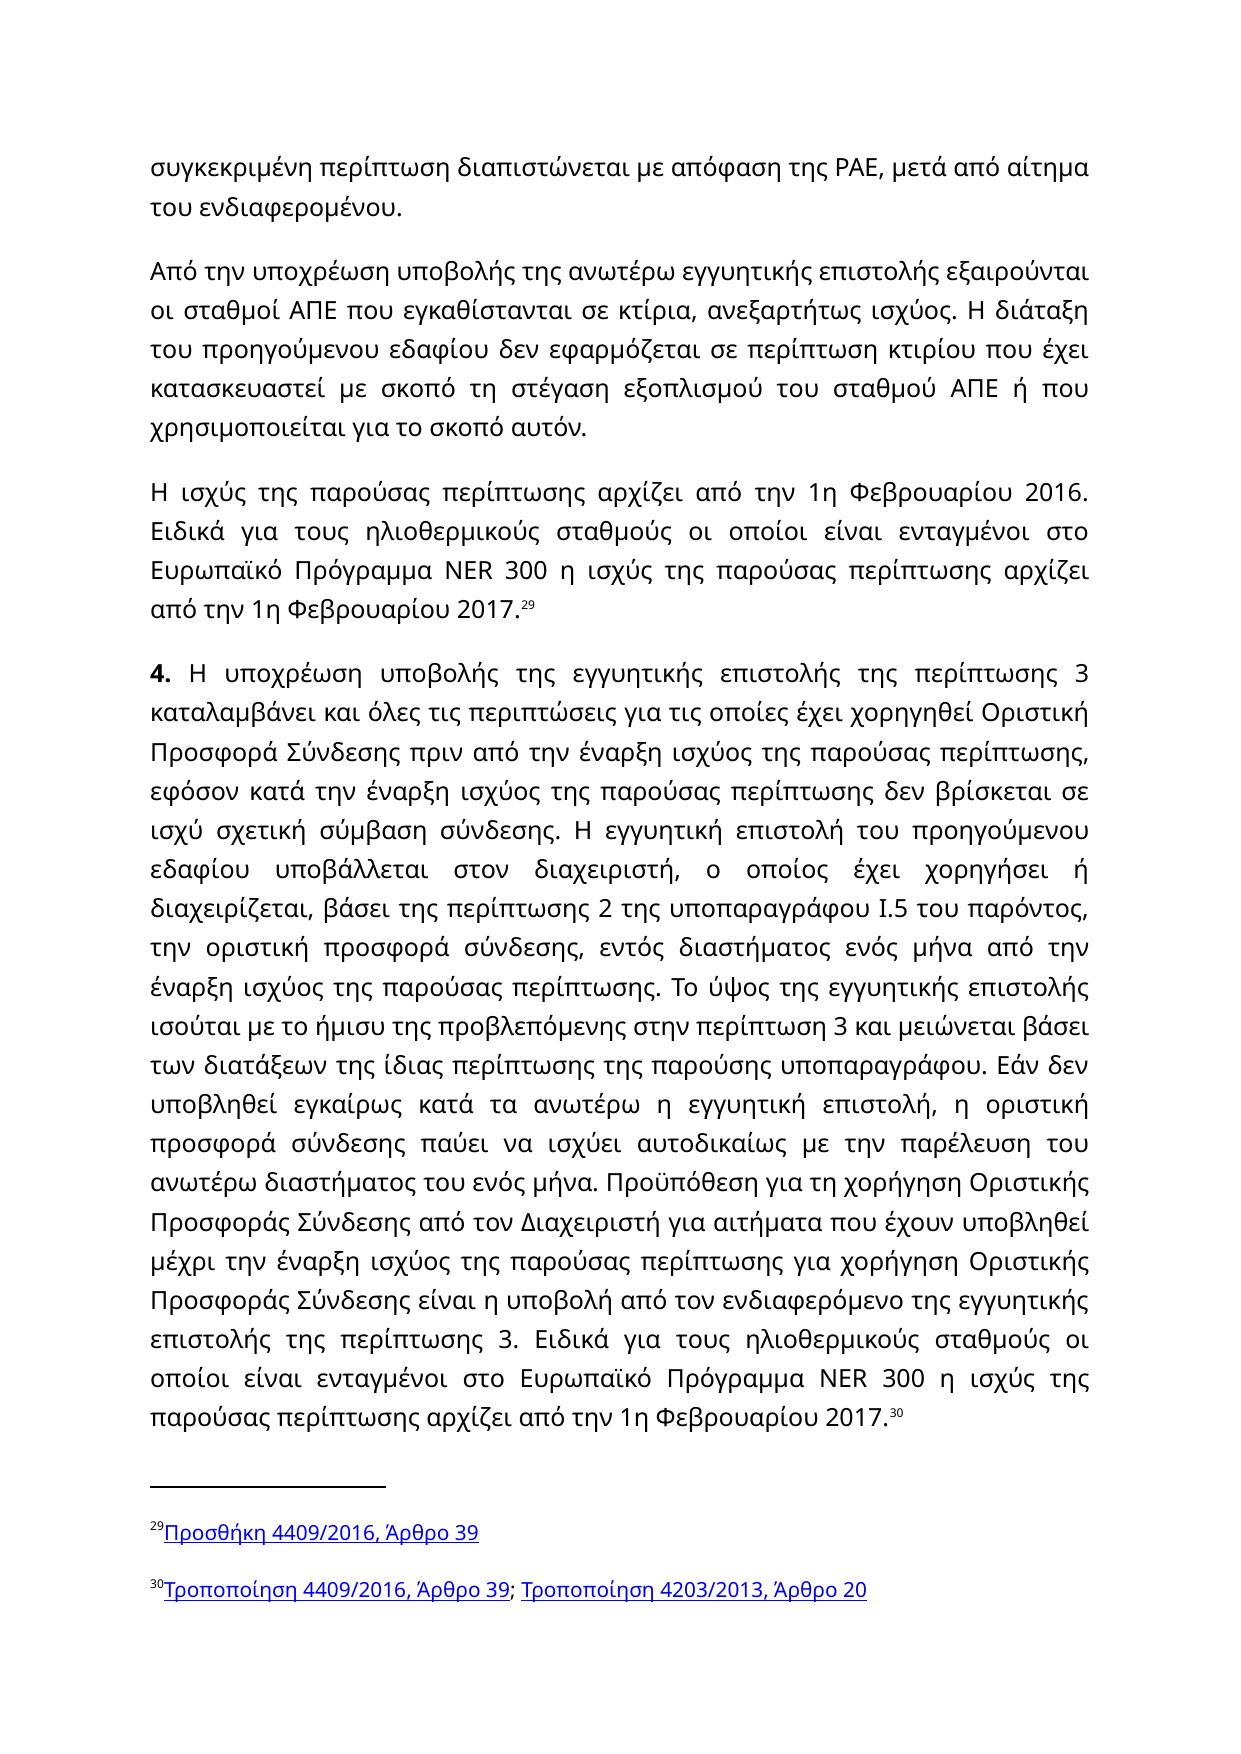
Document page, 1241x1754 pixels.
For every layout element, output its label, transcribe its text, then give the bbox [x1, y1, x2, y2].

text Προσθήκη 4409/2016, Άρθρο 39 [150, 1518, 1090, 1546]
text Από την υποχρέωση υποβολής της ανωτέρω εγγυητικής επιστολής εξαιρούνται οι σταθμοί ΑΠΕ που εγκαθίστανται σε κτίρια, ανεξαρτήτως ισχύος. Η διάταξη του προηγούμενου εδαφίου δεν εφαρμόζεται σε περίπτωση κτιρίου που έχει κατασκευαστεί με σκοπό τη στέγαση εξοπλισμού του σταθμού ΑΠΕ ή που χρησιμοποιείται για το σκοπό αυτόν. [150, 253, 1090, 444]
text 4. Η υποχρέωση υποβολής της εγγυητικής επιστολής της περίπτωσης 3 καταλαμβάνει και όλες τις περιπτώσεις για τις οποίες έχει χορηγηθεί Οριστική Προσφορά Σύνδεσης πριν από την έναρξη ισχύος της παρούσας περίπτωσης, εφόσον κατά την έναρξη ισχύος της παρούσας περίπτωσης δεν βρίσκεται σε ισχύ σχετική σύμβαση σύνδεσης. Η εγγυητική επιστολή του προηγούμενου εδαφίου υποβάλλεται στον διαχειριστή, ο οποίος έχει χορηγήσει ή διαχειρίζεται, βάσει της περίπτωσης 2 της υποπαραγράφου Ι.5 του παρόντος, την οριστική προσφορά σύνδεσης, εντός διαστήματος ενός μήνα από την έναρξη ισχύος της παρούσας περίπτωσης. Το ύψος της εγγυητικής επιστολής ισούται με το ήμισυ της προβλεπόμενης στην περίπτωση 3 και μειώνεται βάσει των διατάξεων της ίδιας περίπτωσης της παρούσης υποπαραγράφου. Εάν δεν υποβληθεί εγκαίρως κατά τα ανωτέρω η εγγυητική επιστολή, η οριστική προσφορά σύνδεσης παύει να ισχύει αυτοδικαίως με την παρέλευση του ανωτέρω διαστήματος του ενός μήνα. Προϋπόθεση για τη χορήγηση Οριστικής Προσφοράς Σύνδεσης από τον Διαχειριστή για αιτήματα που έχουν υποβληθεί μέχρι την έναρξη ισχύος της παρούσας περίπτωσης για χορήγηση Οριστικής Προσφοράς Σύνδεσης είναι η υποβολή από τον ενδιαφερόμενο της εγγυητικής επιστολής της περίπτωσης 3. Ειδικά για τους ηλιοθερμικούς σταθμούς οι οποίοι είναι ενταγμένοι στο Ευρωπαϊκό Πρόγραμμα NER 300 η ισχύς της παρούσας περίπτωσης αρχίζει από την 1η Φεβρουαρίου 2017. [150, 656, 1090, 1434]
text συγκεκριμένη περίπτωση διαπιστώνεται με απόφαση της ΡΑΕ, μετά από αίτημα του ενδιαφερομένου. [150, 150, 1090, 223]
text Τροποποίηση 4409/2016, Άρθρο 39; Τροποποίηση 4203/2013, Άρθρο 20 [150, 1576, 1090, 1604]
text Η ισχύς της παρούσας περίπτωσης αρχίζει από την 1η Φεβρουαρίου 2016. Ειδικά για τους ηλιοθερμικούς σταθμούς οι οποίοι είναι ενταγμένοι στο Ευρωπαϊκό Πρόγραμμα NER 300 η ισχύς της παρούσας περίπτωσης αρχίζει από την 1η Φεβρουαρίου 2017. [150, 474, 1090, 626]
